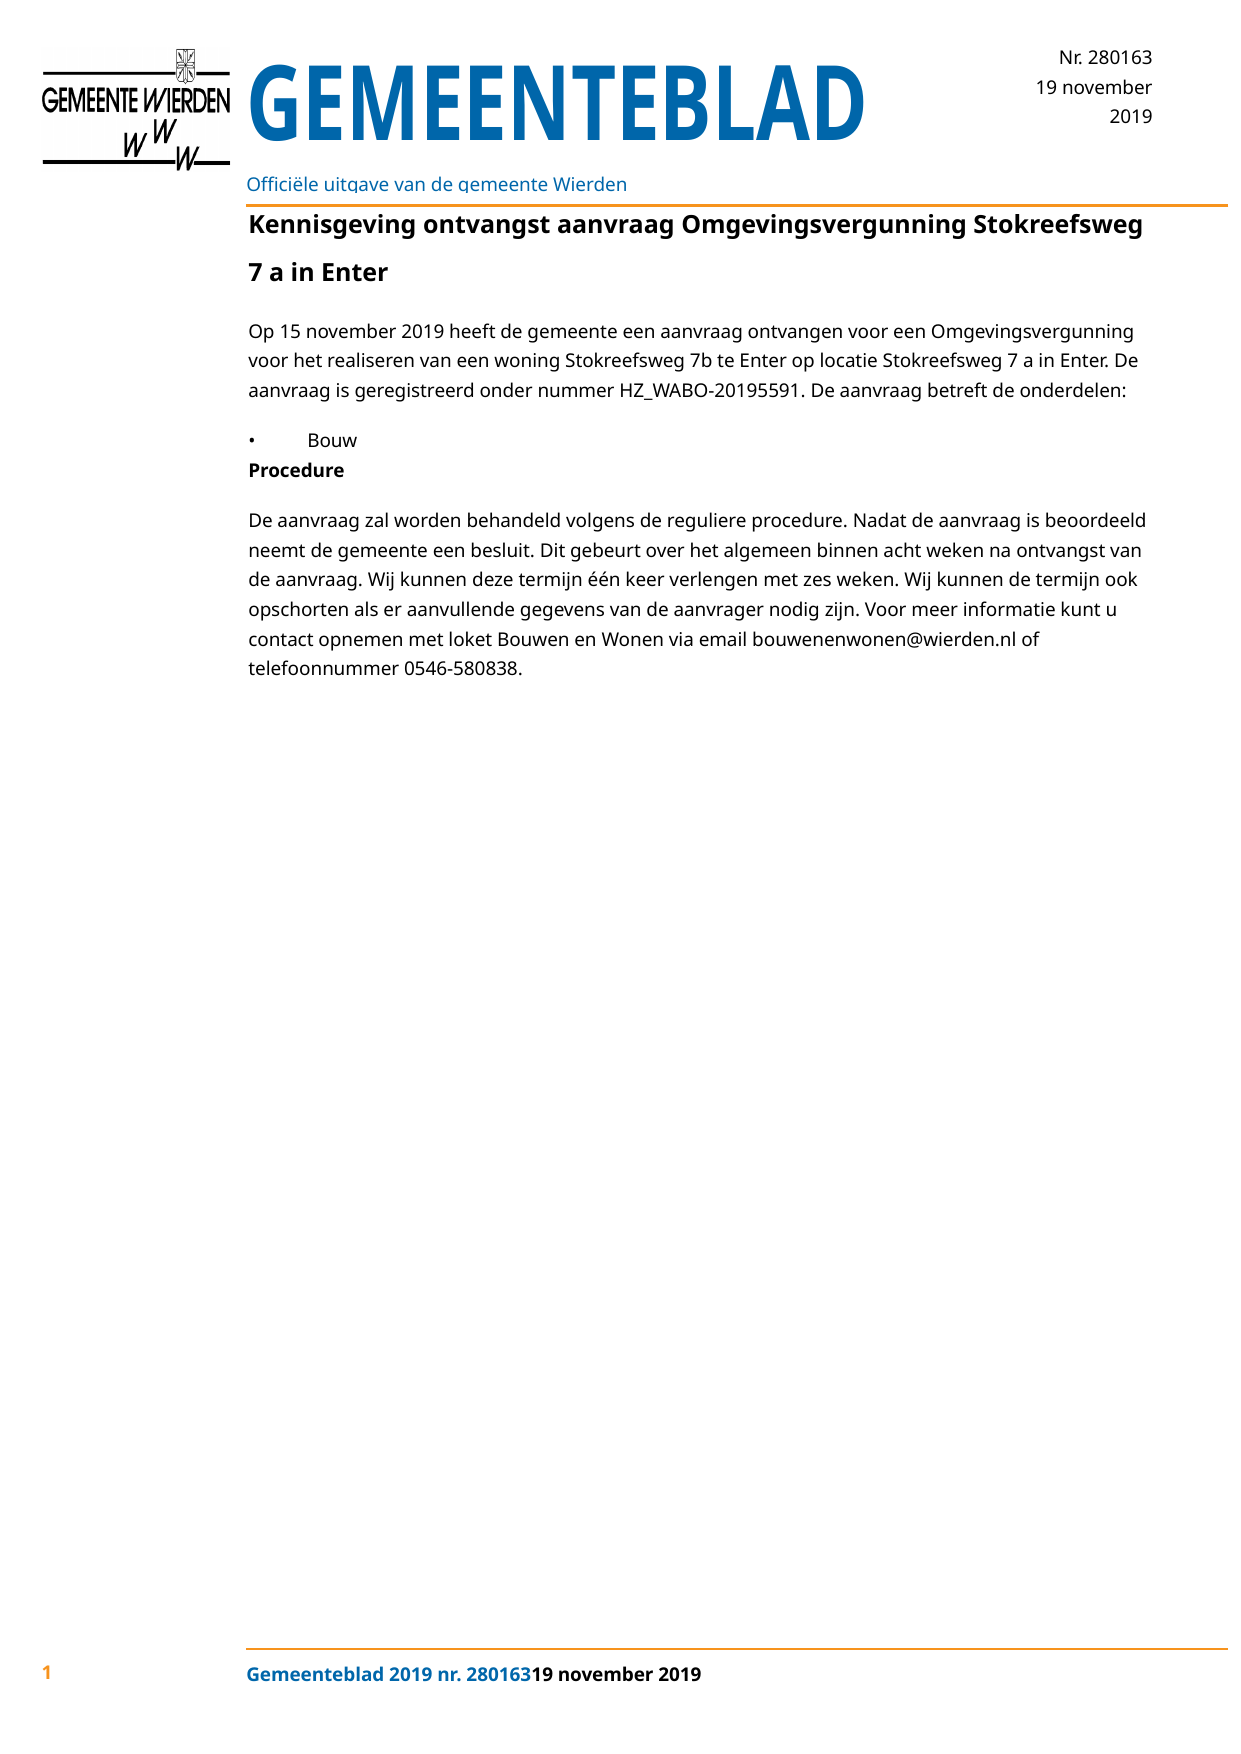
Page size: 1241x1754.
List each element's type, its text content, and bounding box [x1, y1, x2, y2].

text Procedure [248, 457, 1152, 483]
text Op 15 november 2019 heeft de gemeente een aanvraag ontvangen voor een Omgevingsvergunning voor het realiseren van een woning Stokreefsweg 7b te Enter op locatie Stokreefsweg 7 a in Enter. De aanvraag is geregistreerd onder nummer HZ_WABO-20195591. De aanvraag betreft de onderdelen: [248, 318, 1152, 403]
list Bouw [248, 427, 1152, 453]
text Kennisgeving ontvangst aanvraag Omgevingsvergunning Stokreefsweg 7 a in Enter [248, 207, 1152, 288]
picture [41, 47, 231, 172]
text De aanvraag zal worden behandeld volgens de reguliere procedure. Nadat de aanvraag is beoordeeld neemt de gemeente een besluit. Dit gebeurt over het algemeen binnen acht weken na ontvangst van de aanvraag. Wij kunnen deze termijn één keer verlengen met zes weken. Wij kunnen de termijn ook opschorten als er aanvullende gegevens van de aanvrager nodig zijn. Voor meer informatie kunt u contact opnemen met loket Bouwen en Wonen via email bouwenenwonen@wierden.nl of telefoonnummer 0546-580838. [248, 507, 1152, 681]
